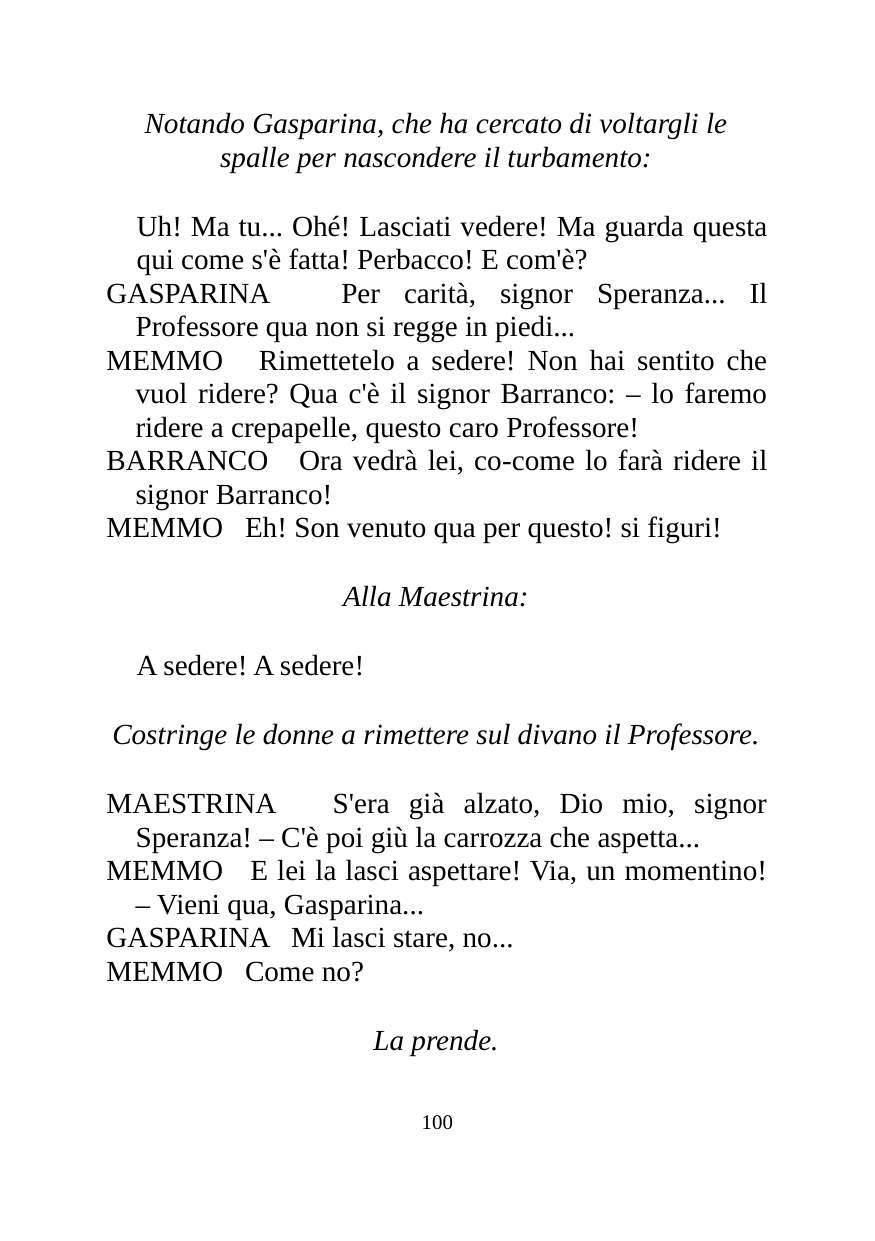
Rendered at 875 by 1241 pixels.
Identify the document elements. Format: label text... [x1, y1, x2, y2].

text Alla Maestrina: [106, 579, 768, 613]
text Costringe le donne a rimettere sul divano il Professore. [106, 717, 768, 751]
text A sedere! A sedere! [136, 648, 768, 682]
text Notando Gasparina, che ha cercato di voltargli le spalle per nascondere il turbamento: [106, 106, 768, 173]
text MEMMO Rimettetelo a sedere! Non hai sentito che vuol ridere? Qua c'è il signor Barranco: – lo faremo ridere a crepapelle, questo caro Professore! [106, 343, 768, 443]
text GASPARINA Per carità, signor Speranza... Il Professore qua non si regge in piedi... [106, 276, 768, 343]
text BARRANCO Ora vedrà lei, co-come lo farà ridere il signor Barranco! [106, 443, 768, 511]
text GASPARINA Mi lasci stare, no... [106, 921, 768, 954]
text MEMMO Come no? [106, 954, 768, 988]
text MEMMO E lei la lasci aspettare! Via, un momentino! – Vieni qua, Gasparina... [106, 853, 768, 921]
text MAESTRINA S'era già alzato, Dio mio, signor Speranza! – C'è poi giù la carrozza che aspetta... [106, 786, 768, 853]
text Uh! Ma tu... Ohé! Lasciati vedere! Ma guarda questa qui come s'è fatta! Perbacco! E com'è? [136, 209, 768, 276]
text La prende. [106, 1023, 768, 1057]
text MEMMO Eh! Son venuto qua per questo! si figuri! [106, 511, 768, 544]
